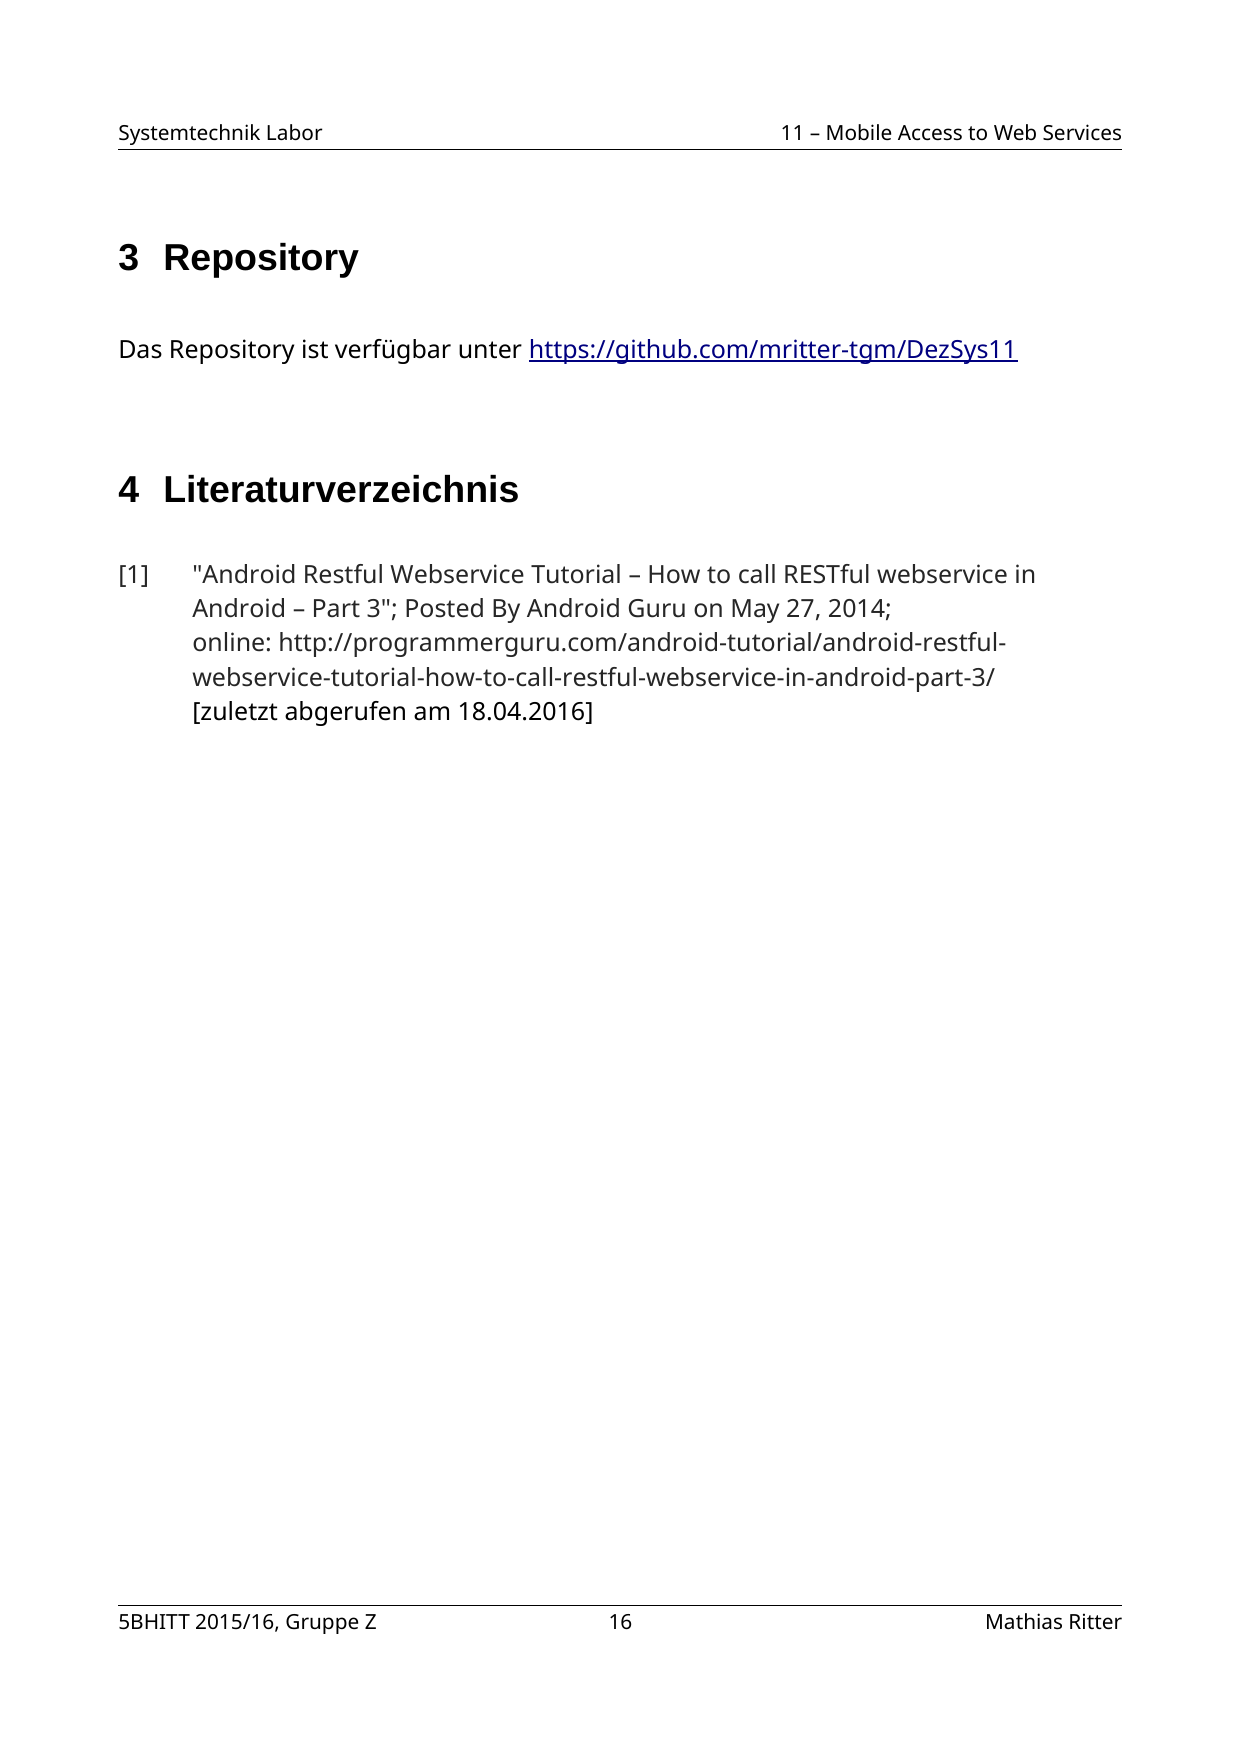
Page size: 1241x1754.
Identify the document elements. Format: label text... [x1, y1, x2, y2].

text Das Repository ist verfügbar unter https://github.com/mritter-tgm/DezSys11 [118, 291, 1122, 366]
text [zuletzt abgerufen am 18.04.2016] [118, 693, 1122, 727]
text online: http://programmerguru.com/android-tutorial/android-restful- webservice-tutorial-how-to-call-restful-webservice-in-android-part-3/ [118, 625, 1122, 693]
subtitle Repository [118, 235, 1122, 278]
text [1] "Android Restful Webservice Tutorial – How to call RESTful webservice in Android – Part 3"; Posted By Android Guru on May 27, 2014; [118, 557, 1122, 625]
subtitle Literaturverzeichnis [118, 467, 1122, 510]
